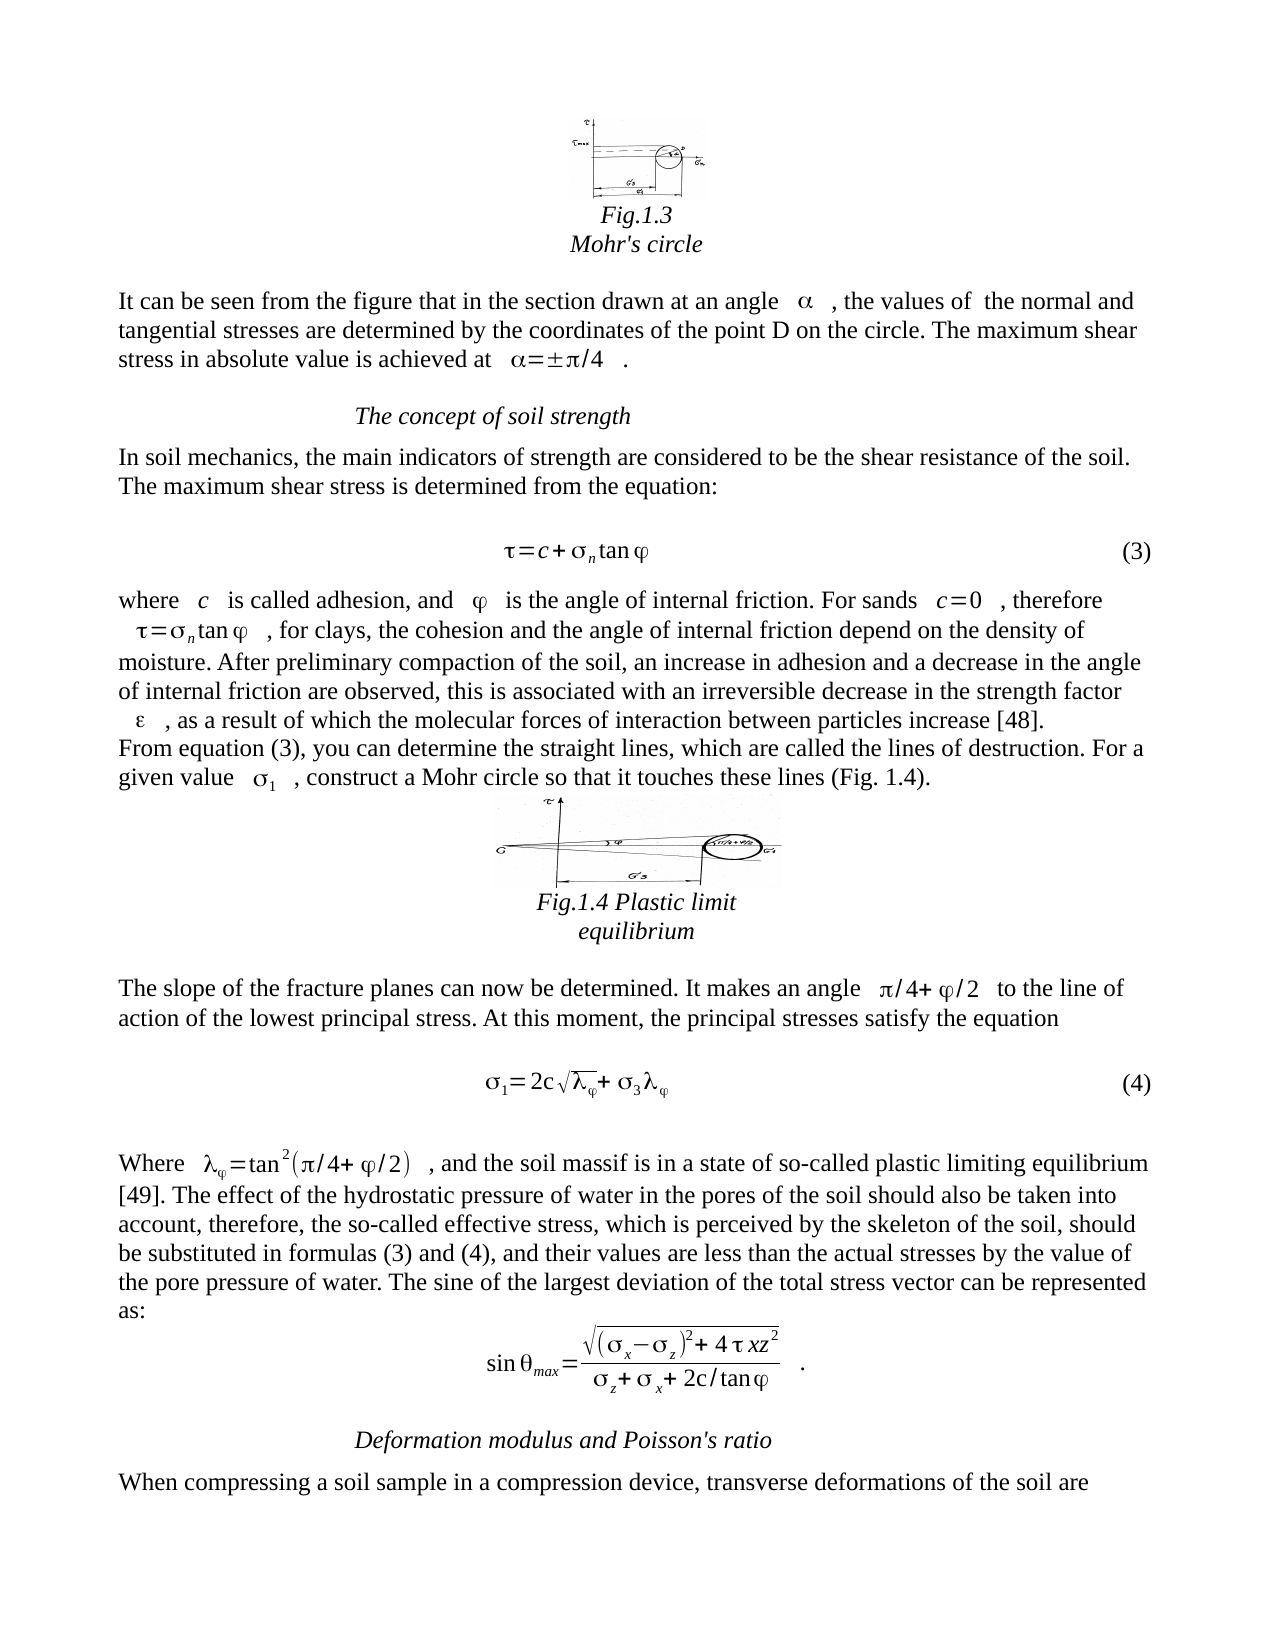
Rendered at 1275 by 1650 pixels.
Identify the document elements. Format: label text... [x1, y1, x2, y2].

text From equation (3), you can determine the straight lines, which are called the lines of destruction. For a given value, construct a Mohr circle so that it touches these lines (Fig. 1.4). [118, 733, 1157, 795]
text It can be seen from the figure that in the section drawn at an angle, the values ​​of the normal and tangential stresses are determined by the coordinates of the point D on the circle. The maximum shear stress in absolute value is achieved at. [118, 286, 1157, 372]
table_header (3) [1041, 529, 1157, 585]
text . [118, 1324, 1157, 1397]
picture [569, 118, 706, 200]
text When compressing a soil sample in a compression device, transverse deformations of the soil are [118, 1467, 1157, 1496]
table_header [118, 1061, 1041, 1117]
text Fig.1.3 Mohr's circle [569, 200, 706, 257]
text The slope of the fracture planes can now be determined. It makes an angleto the line of action of the lowest principal stress. At this moment, the principal stresses satisfy the equation [118, 973, 1157, 1032]
text The concept of soil strength [354, 401, 1157, 430]
table_header (4) [1041, 1061, 1157, 1117]
text whereis called adhesion, andis the angle of internal friction. For sands, therefore, for clays, the cohesion and the angle of internal friction depend on the density of moisture. After preliminary compaction of the soil, an increase in adhesion and a decrease in the angle of internal friction are observed, this is associated with an irreversible decrease in the strength factor, as a result of which the molecular forces of interaction between particles increase [48]. [118, 585, 1157, 733]
text In soil mechanics, the main indicators of strength are considered to be the shear resistance of the soil. The maximum shear stress is determined from the equation: [118, 442, 1157, 500]
table_header [118, 529, 1041, 585]
text Fig.1.4 Plastic limit equilibrium [493, 888, 782, 945]
picture [493, 794, 782, 888]
text Deformation modulus and Poisson's ratio [354, 1426, 1157, 1454]
text Where, and the soil massif is in a state of so-called plastic limiting equilibrium [49]. The effect of the hydrostatic pressure of water in the pores of the soil should also be taken into account, therefore, the so-called effective stress, which is perceived by the skeleton of the soil, should be substituted in formulas (3) and (4), and their values ​​are less than the actual stresses by the value of the pore pressure of water. The sine of the largest deviation of the total stress vector can be represented as: [118, 1146, 1157, 1324]
